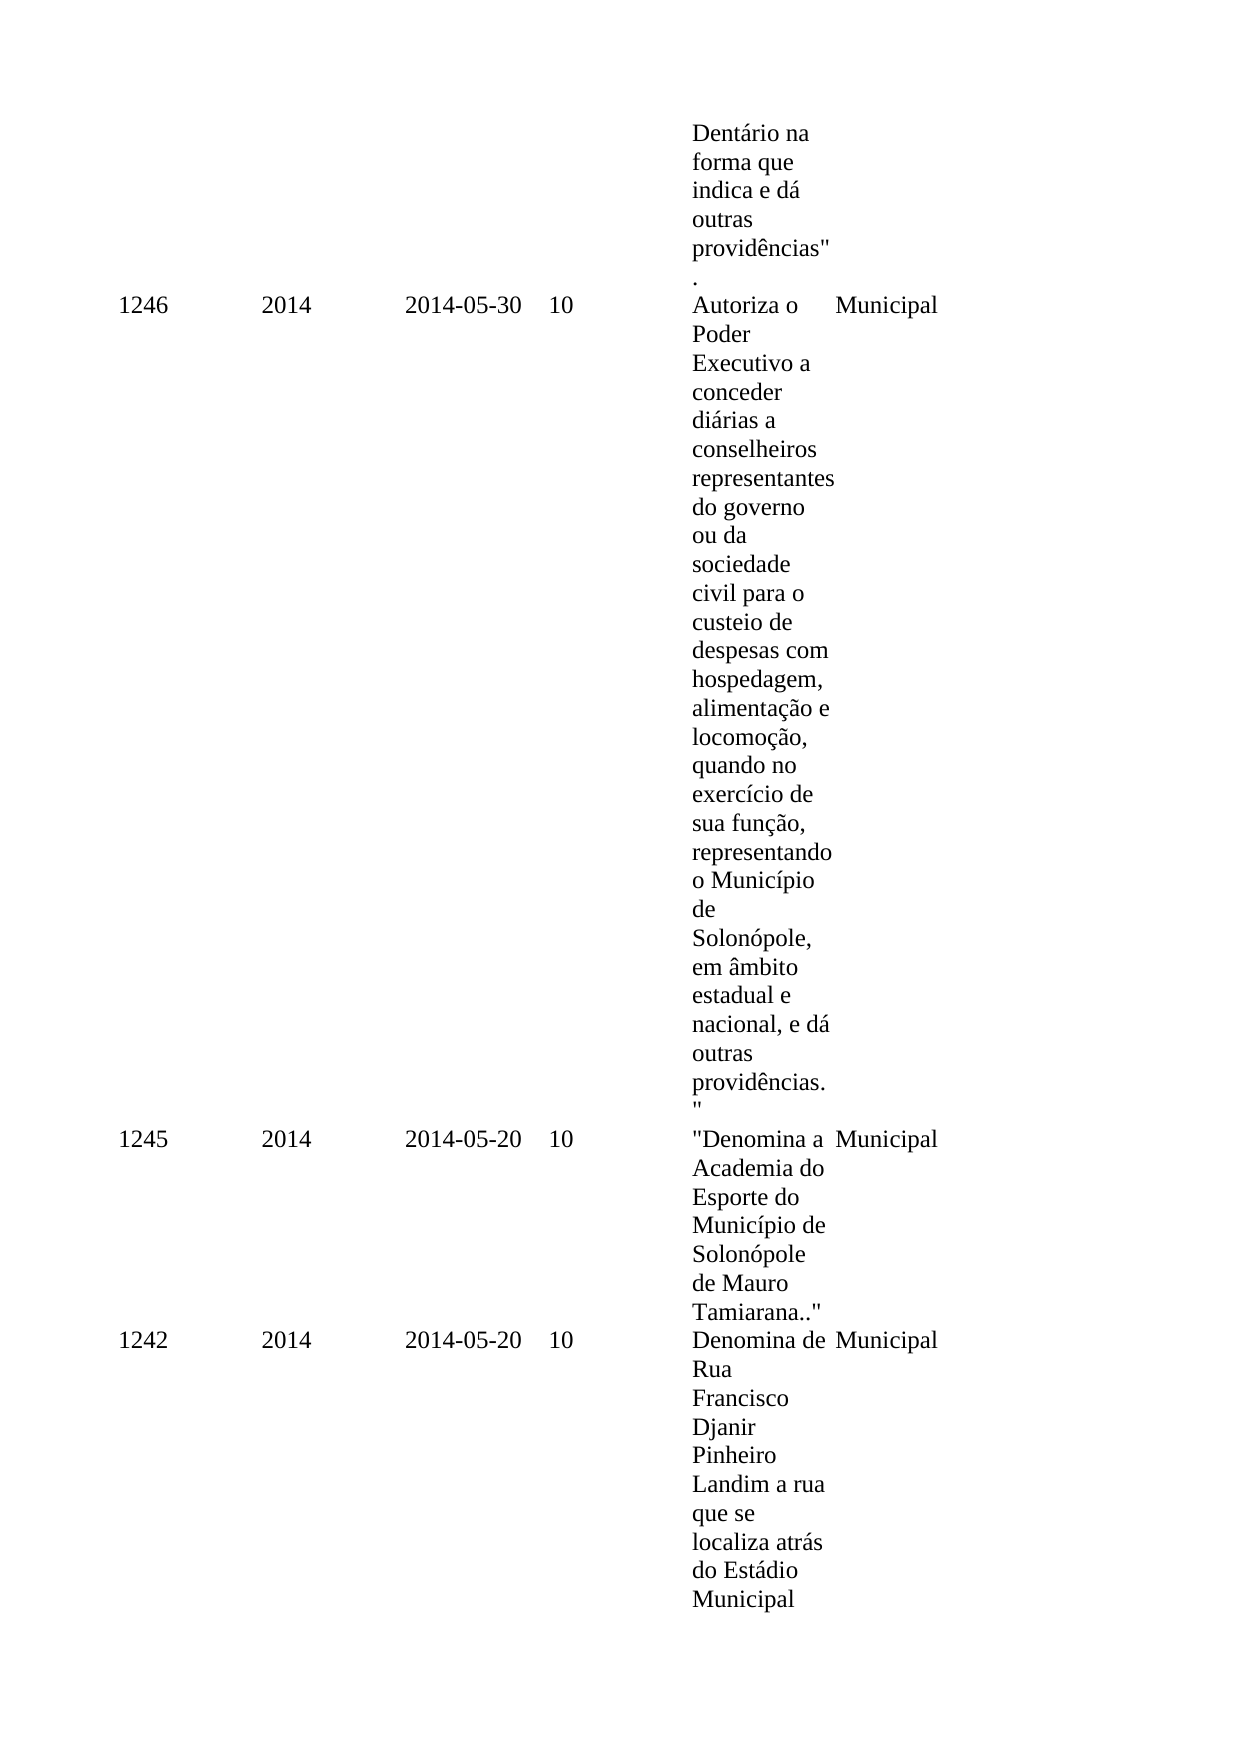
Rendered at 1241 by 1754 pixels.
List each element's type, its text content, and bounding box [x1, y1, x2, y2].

table_cell 10 [548, 1124, 692, 1326]
table_cell Municipal [835, 1124, 979, 1326]
table_cell 2014 [261, 1326, 405, 1613]
table_cell Dentário na forma que indica e dá outras providências". [692, 118, 835, 291]
table_cell Municipal [835, 1326, 979, 1613]
table_cell 1242 [118, 1326, 261, 1613]
table_cell [118, 118, 261, 291]
table_cell Denomina de Rua Francisco Djanir Pinheiro Landim a rua que se localiza atrás do Estádio Municipal [692, 1326, 835, 1613]
table_cell 2014-05-30 [405, 291, 548, 1124]
table_cell 2014 [261, 1124, 405, 1326]
table_cell [405, 118, 548, 291]
table_cell Municipal [835, 291, 979, 1124]
table_cell [979, 1124, 1122, 1326]
table_cell 10 [548, 291, 692, 1124]
table_cell "Denomina a Academia do Esporte do Município de Solonópole de Mauro Tamiarana.." [692, 1124, 835, 1326]
table_cell [979, 118, 1122, 291]
table_cell [261, 118, 405, 291]
table_cell [548, 118, 692, 291]
table_cell [979, 291, 1122, 1124]
table_cell 1245 [118, 1124, 261, 1326]
table_cell Autoriza o Poder Executivo a conceder diárias a conselheiros representantes do governo ou da sociedade civil para o custeio de despesas com hospedagem, alimentação e locomoção, quando no exercício de sua função, representando o Município de Solonópole, em âmbito estadual e nacional, e dá outras providências." [692, 291, 835, 1124]
table_cell 2014 [261, 291, 405, 1124]
table_cell 1246 [118, 291, 261, 1124]
table_cell [979, 1326, 1122, 1613]
table_cell 2014-05-20 [405, 1124, 548, 1326]
table_cell 2014-05-20 [405, 1326, 548, 1613]
table_cell 10 [548, 1326, 692, 1613]
table_cell [835, 118, 979, 291]
